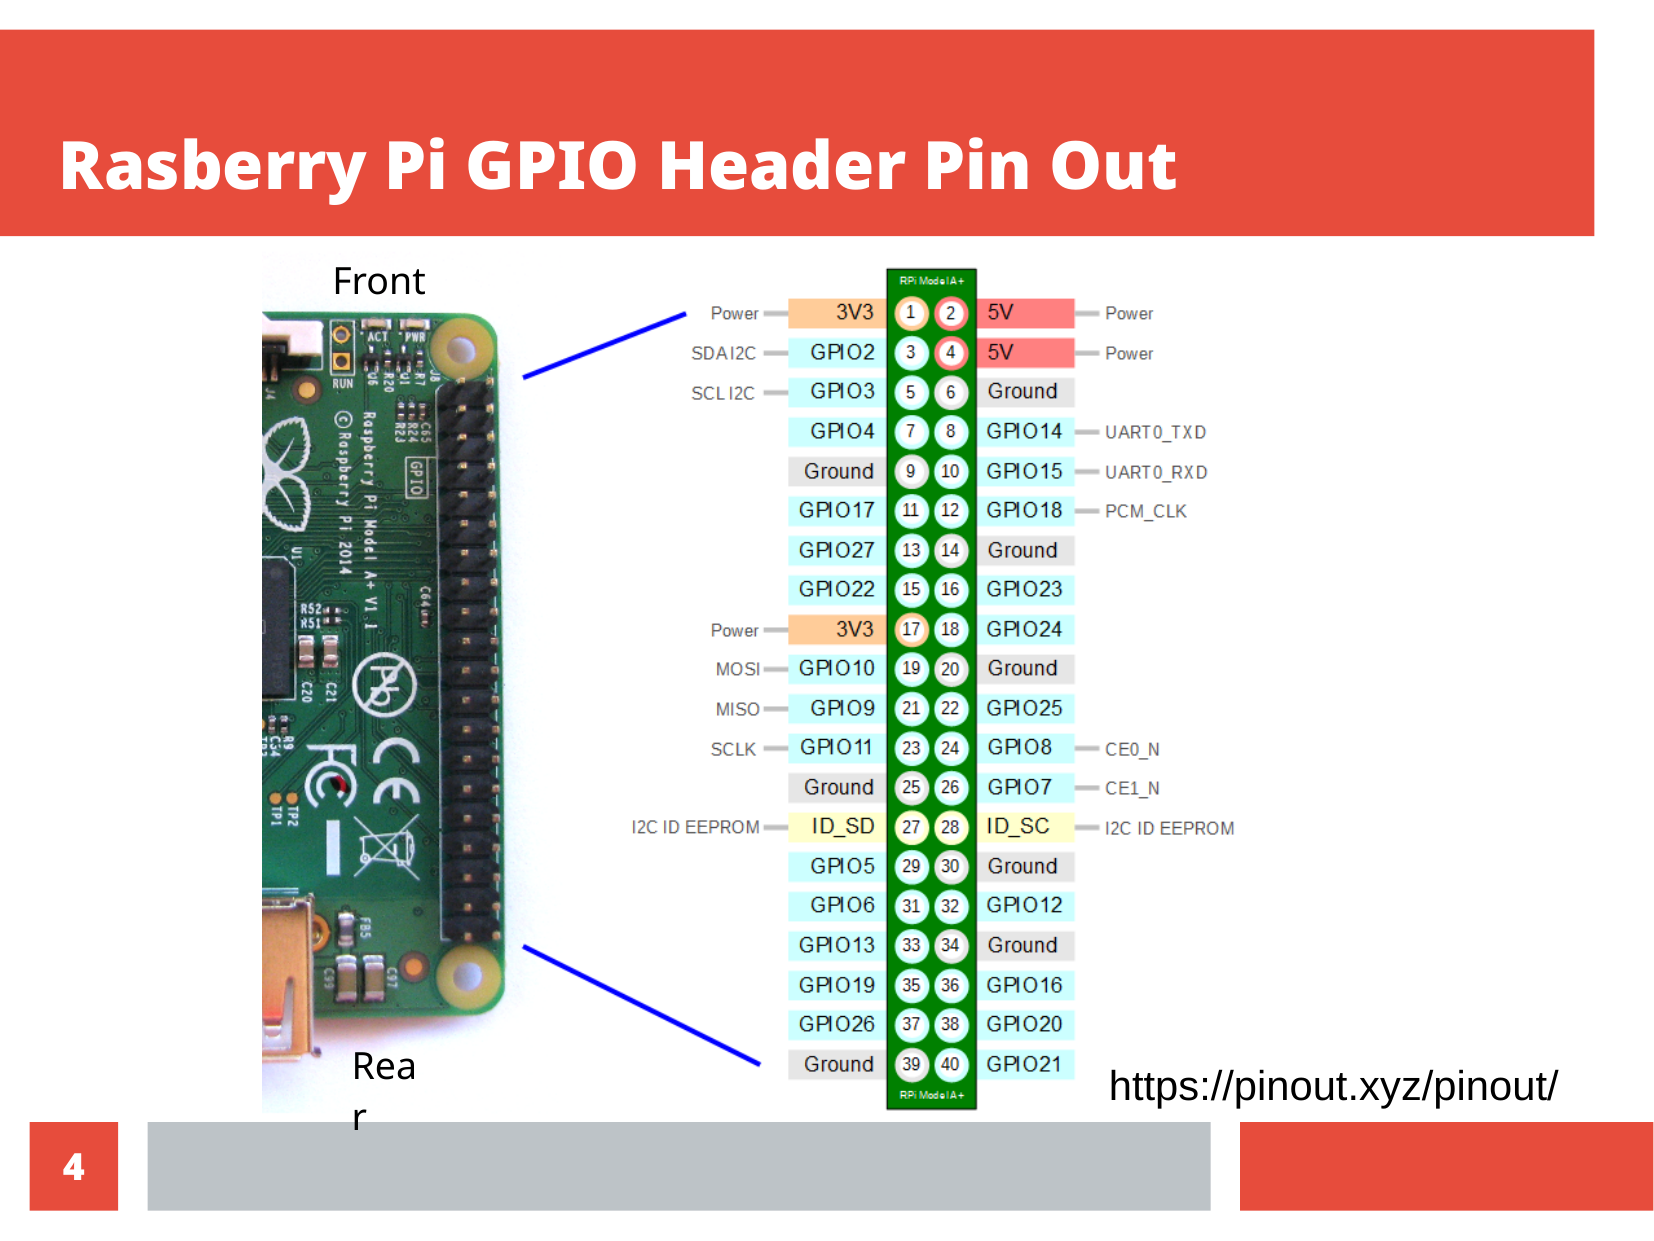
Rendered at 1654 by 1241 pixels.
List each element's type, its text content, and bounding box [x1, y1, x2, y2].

title Rasberry Pi GPIO Header Pin Out [59, 61, 1595, 210]
picture [262, 247, 1249, 1117]
text_box https://pinout.xyz/pinout/ [1094, 1054, 1601, 1122]
text_box Front [317, 247, 432, 310]
text_box Rear [336, 1032, 438, 1095]
